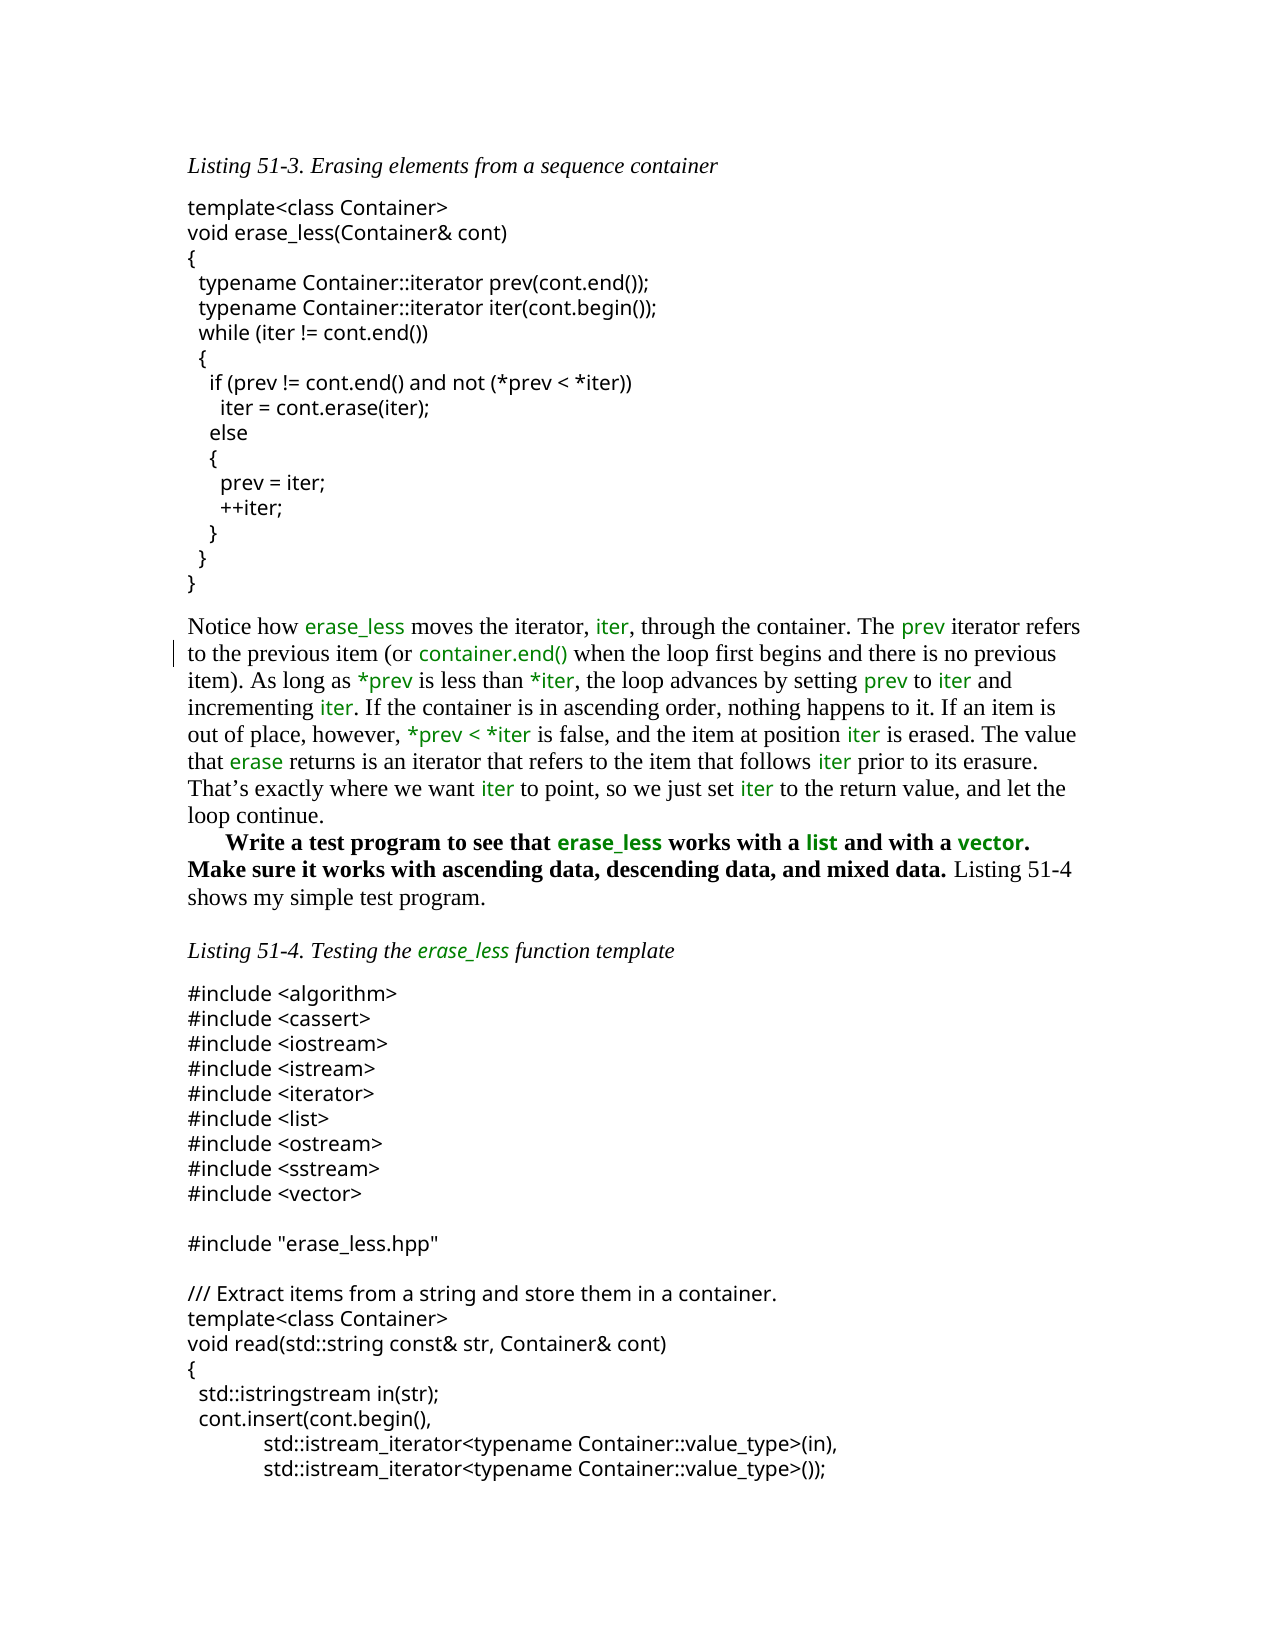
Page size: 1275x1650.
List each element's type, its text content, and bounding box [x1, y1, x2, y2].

text /// Extract items from a string and store them in a container. [187, 1281, 1072, 1306]
text #include <ostream> [187, 1131, 1072, 1156]
text std::istream_iterator<typename Container::value_type>()); [187, 1456, 1072, 1481]
text } [187, 571, 1072, 596]
text } [187, 546, 1072, 571]
text if (prev != cont.end() and not (*prev < *iter)) [187, 371, 1072, 396]
text } [187, 521, 1072, 546]
text Listing 51-3. Erasing elements from a sequence container [187, 150, 1087, 179]
text std::istringstream in(str); [187, 1381, 1072, 1406]
text prev = iter; [187, 471, 1072, 496]
text #include <sstream> [187, 1156, 1072, 1181]
text #include <cassert> [187, 1006, 1072, 1031]
text cont.insert(cont.begin(), [187, 1406, 1072, 1431]
text while (iter != cont.end()) [187, 321, 1072, 346]
text typename Container::iterator prev(cont.end()); [187, 271, 1072, 296]
text #include <iostream> [187, 1031, 1072, 1056]
text { [187, 246, 1072, 271]
text iter = cont.erase(iter); [187, 396, 1072, 421]
text std::istream_iterator<typename Container::value_type>(in), [187, 1431, 1072, 1456]
text #include <list> [187, 1106, 1072, 1131]
text #include "erase_less.hpp" [187, 1231, 1072, 1256]
text ++iter; [187, 496, 1072, 521]
text void read(std::string const& str, Container& cont) [187, 1331, 1072, 1356]
text #include <istream> [187, 1056, 1072, 1081]
text { [187, 346, 1072, 371]
text Notice how erase_less moves the iterator, iter, through the container. The prev iterator refers to the previous item (or container.end() when the loop first begins and there is no previous item). As long as *prev is less than *iter, the loop advances by setting prev to iter and incrementing iter. If the container is in ascending order, nothing happens to it. If an item is out of place, however, *prev < *iter is false, and the item at position iter is erased. The value that erase returns is an iterator that refers to the item that follows iter prior to its erasure. That’s exactly where we want iter to point, so we just set iter to the return value, and let the loop continue. [187, 612, 1087, 829]
text typename Container::iterator iter(cont.begin()); [187, 296, 1072, 321]
text Write a test program to see that erase_less works with a list and with a vector. Make sure it works with ascending data, descending data, and mixed data. Listing 51-4 shows my simple test program. [187, 829, 1087, 910]
text Listing 51-4. Testing the erase_less function template [187, 935, 1087, 964]
text else [187, 421, 1072, 446]
text template<class Container> [187, 196, 1072, 221]
text #include <vector> [187, 1181, 1072, 1206]
text { [187, 446, 1072, 471]
text void erase_less(Container& cont) [187, 221, 1072, 246]
text template<class Container> [187, 1306, 1072, 1331]
text #include <algorithm> [187, 981, 1072, 1006]
text { [187, 1356, 1072, 1381]
text #include <iterator> [187, 1081, 1072, 1106]
